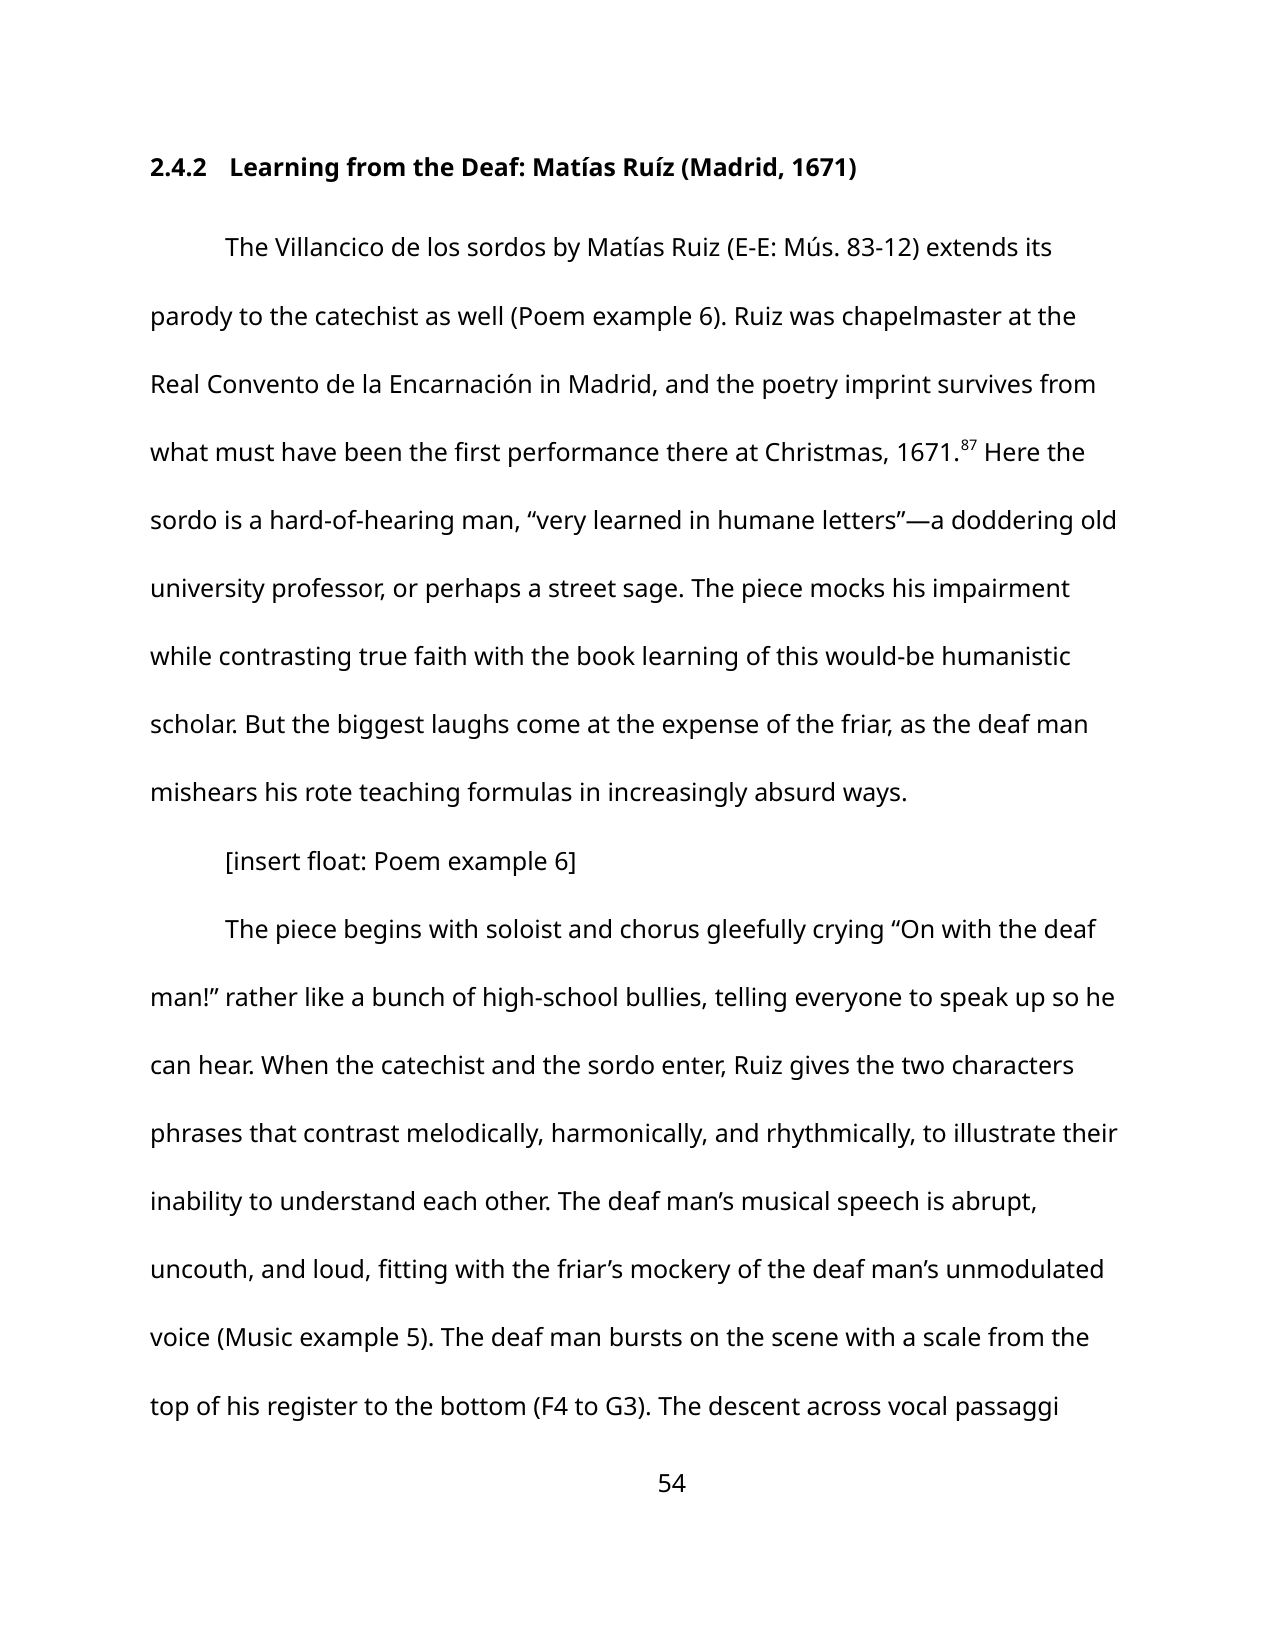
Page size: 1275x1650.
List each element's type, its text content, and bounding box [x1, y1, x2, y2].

text The piece begins with soloist and chorus gleefully crying “On with the deaf man!” rather like a bunch of high-school bullies, telling everyone to speak up so he can hear. When the catechist and the sordo enter, Ruiz gives the two characters phrases that contrast melodically, harmonically, and rhythmically, to illustrate their inability to understand each other. The deaf man’s musical speech is abrupt, uncouth, and loud, fitting with the friar’s mockery of the deaf man’s unmodulated voice (Music example 5). The deaf man bursts on the scene with a scale from the top of his register to the bottom (F4 to G3). The descent across vocal passaggi [150, 911, 1125, 1422]
subtitle Learning from the Deaf: Matías Ruíz (Madrid, 1671) [150, 150, 1125, 184]
text The Villancico de los sordos by Matías Ruiz (E-E: Mús. 83-12) extends its parody to the catechist as well (Poem example 6). Ruiz was chapelmaster at the Real Convento de la Encarnación in Madrid, and the poetry imprint survives from what must have been the first performance there at Christmas, 1671. Here the sordo is a hard-of-hearing man, “very learned in humane letters”—a doddering old university professor, or perhaps a street sage. The piece mocks his impairment while contrasting true faith with the book learning of this would-be humanistic scholar. But the biggest laughs come at the expense of the friar, as the deaf man mishears his rote teaching formulas in increasingly absurd ways. [150, 230, 1125, 809]
text [insert float: Poem example 6] [150, 843, 1125, 877]
